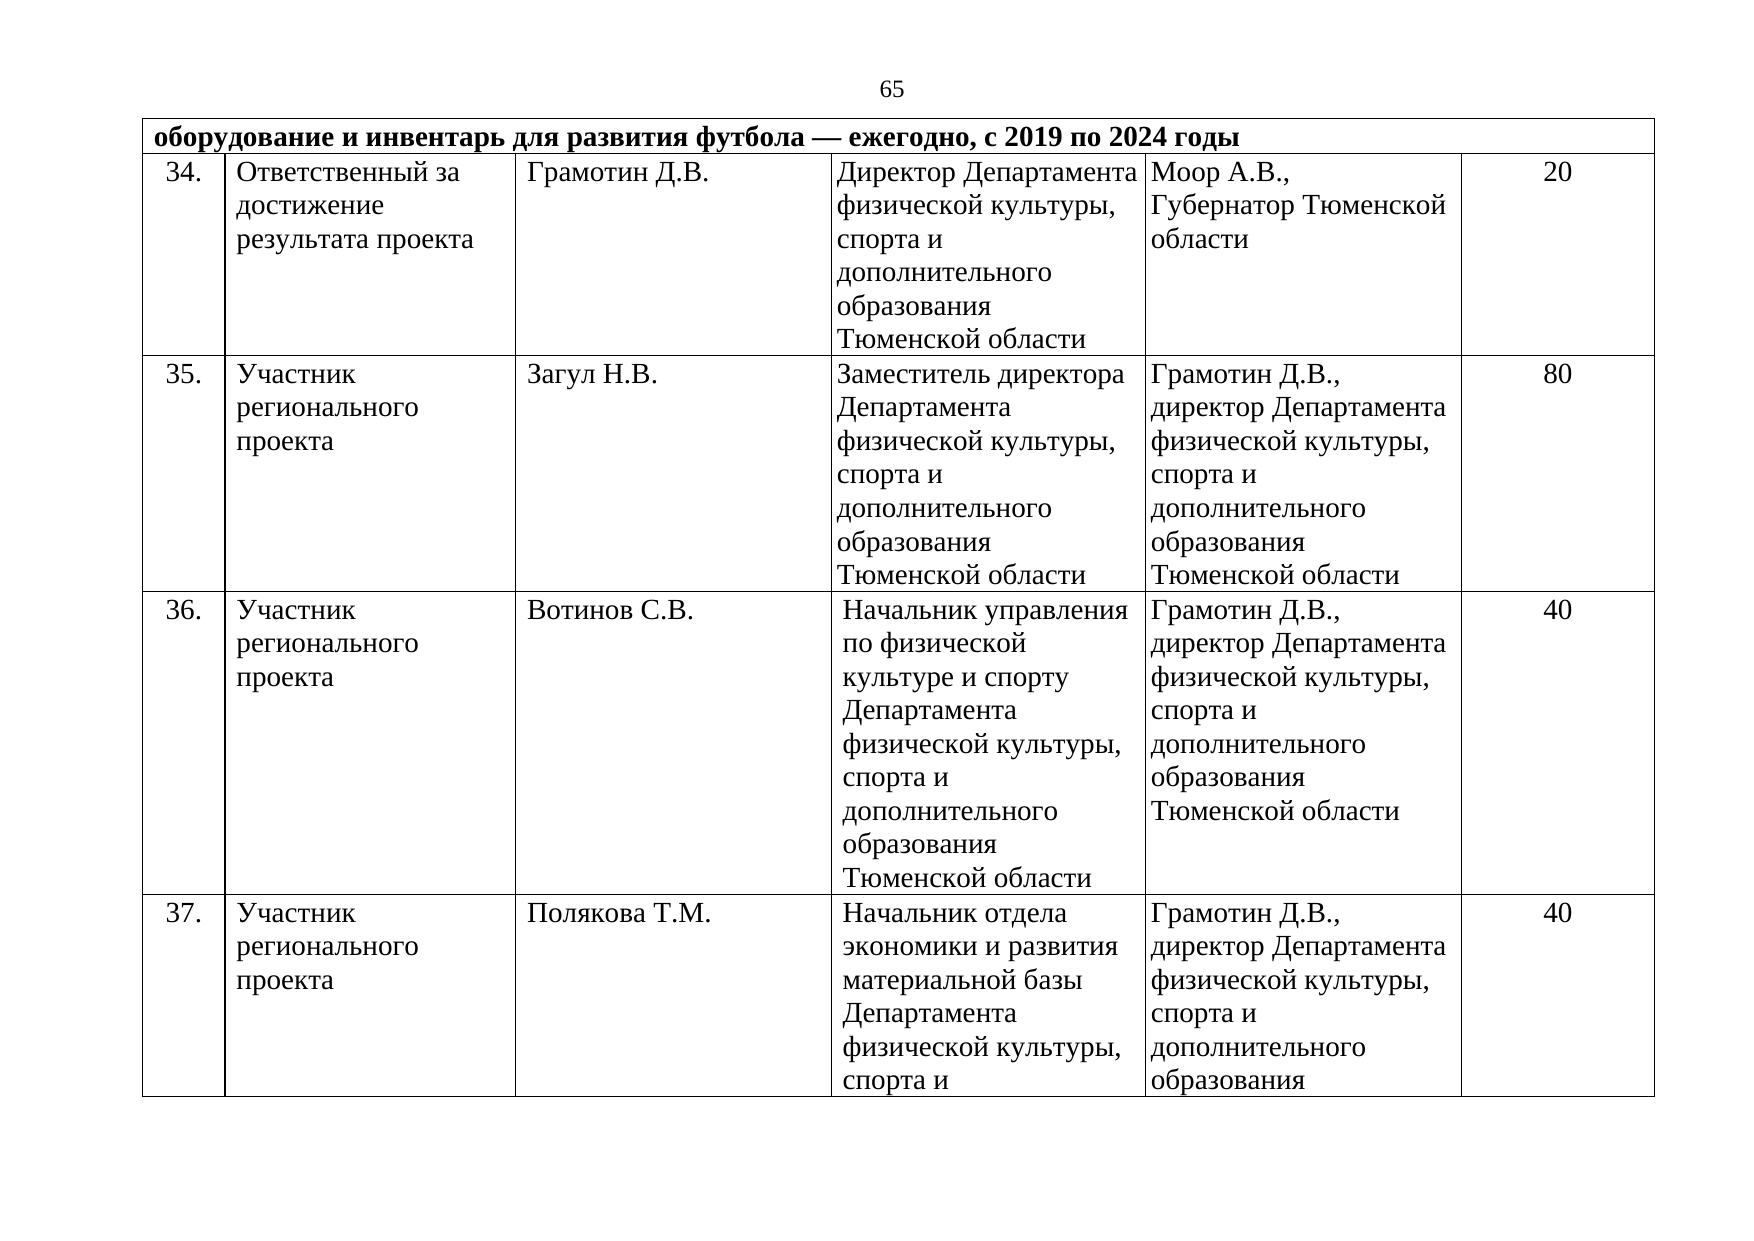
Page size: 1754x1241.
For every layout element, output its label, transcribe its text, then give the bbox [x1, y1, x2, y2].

table_cell 20 [1462, 154, 1654, 355]
table_cell Загул Н.В. [516, 356, 831, 591]
table_cell 40 [1462, 895, 1654, 1096]
table_cell Грамотин Д.В., директор Департамента физической культуры, спорта и дополнительного образования Тюменской области [1146, 592, 1461, 894]
table_cell 36. [143, 592, 224, 894]
table_cell Начальник отдела экономики и развития материальной базы Департамента физической культуры, спорта и [832, 895, 1145, 1096]
table_cell Вотинов С.В. [516, 592, 831, 894]
table_cell Директор Департамента физической культуры, спорта и дополнительного образования Тюменской области [832, 154, 1145, 355]
table_cell Заместитель директора Департамента физической культуры, спорта и дополнительного образования Тюменской области [832, 356, 1145, 591]
table_cell 35. [143, 356, 224, 591]
table_cell Участник регионального проекта [226, 356, 515, 591]
table_cell 40 [1462, 592, 1654, 894]
table_cell 37. [143, 895, 224, 1096]
table_cell Участник регионального проекта [226, 895, 515, 1096]
table_cell Грамотин Д.В., директор Департамента физической культуры, спорта и дополнительного образования Тюменской области [1146, 356, 1461, 591]
table_cell оборудование и инвентарь для развития футбола — ежегодно, с 2019 по 2024 годы [143, 119, 1654, 153]
table_cell Участник регионального проекта [226, 592, 515, 894]
table_cell Ответственный за достижение результата проекта [226, 154, 515, 355]
table_cell Грамотин Д.В., директор Департамента физической культуры, спорта и дополнительного образования [1146, 895, 1461, 1096]
table_cell 80 [1462, 356, 1654, 591]
table_cell Полякова Т.М. [516, 895, 831, 1096]
table_cell 34. [143, 154, 224, 355]
table_cell Грамотин Д.В. [516, 154, 831, 355]
table_cell Моор А.В., Губернатор Тюменской области [1146, 154, 1461, 355]
table_cell Начальник управления по физической культуре и спорту Департамента физической культуры, спорта и дополнительного образования Тюменской области [832, 592, 1145, 894]
